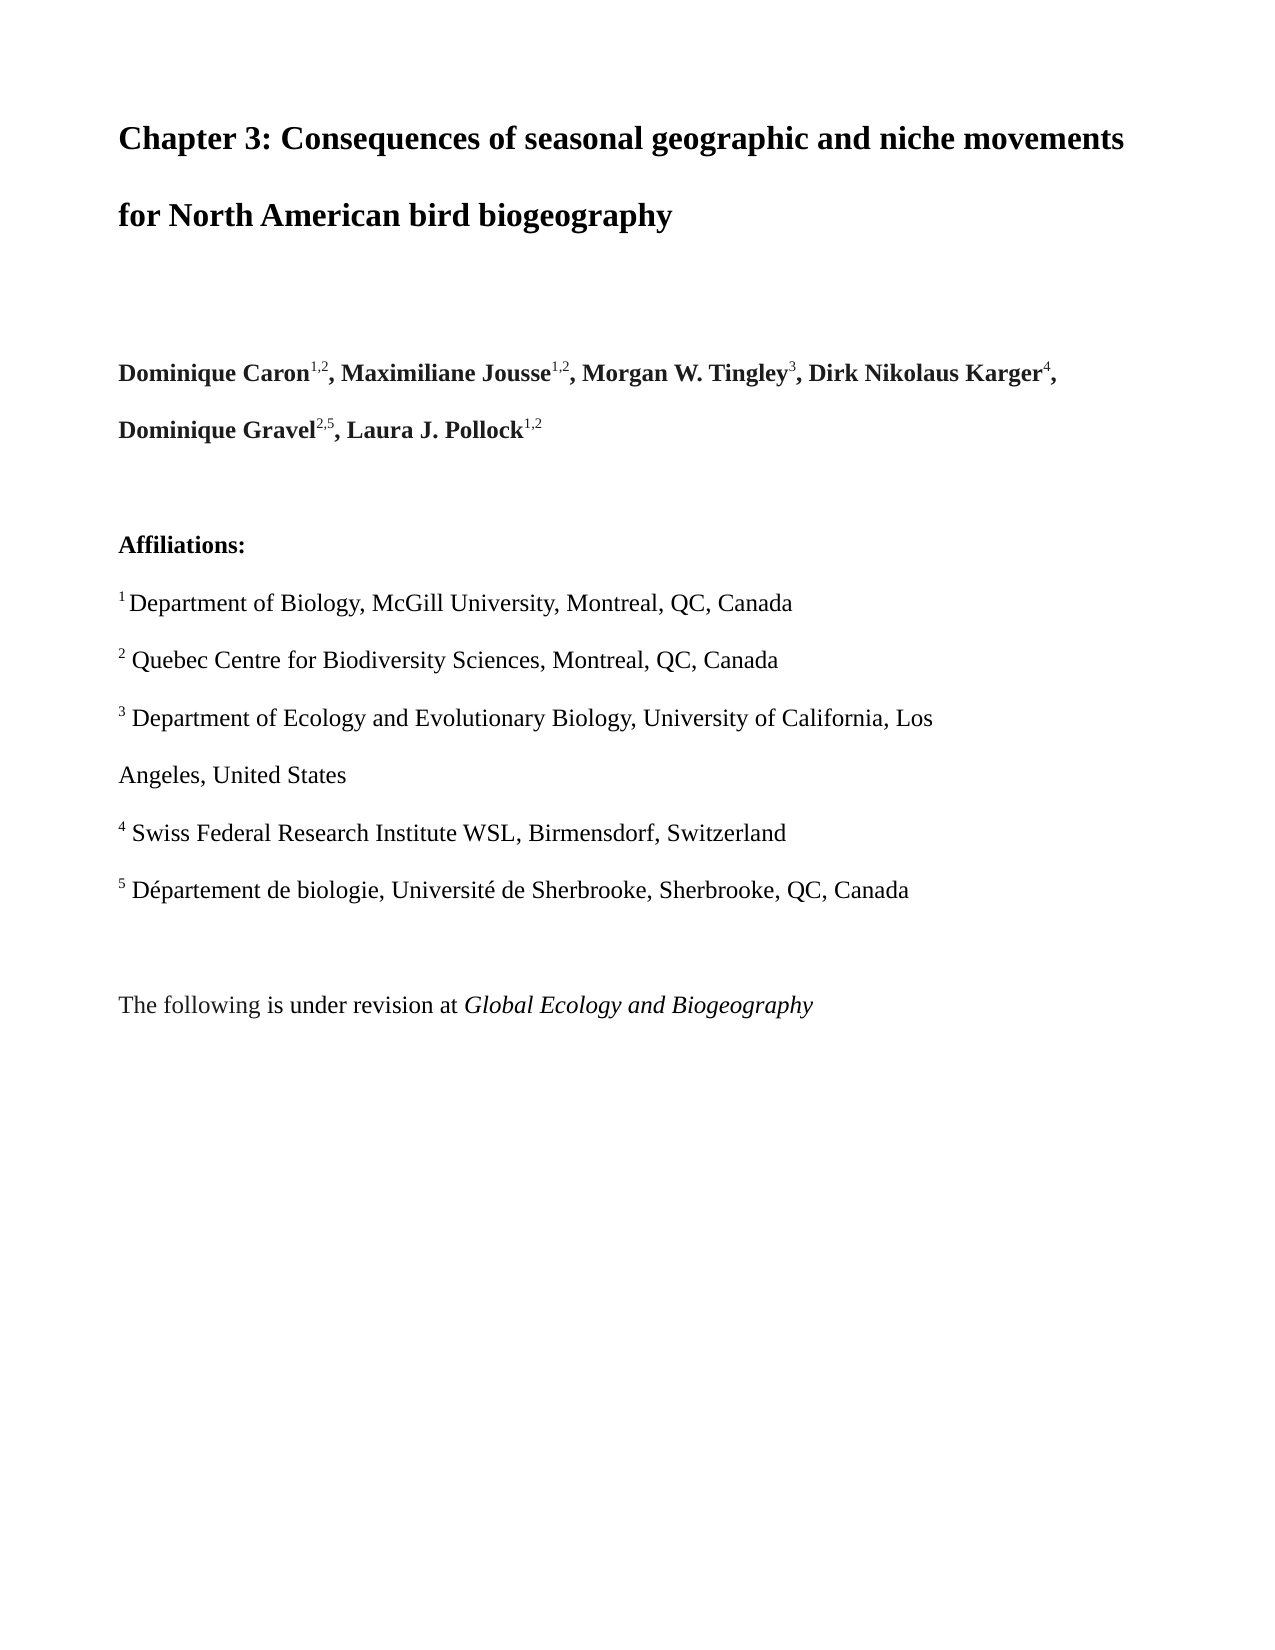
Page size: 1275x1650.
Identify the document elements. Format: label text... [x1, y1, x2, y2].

text Affiliations: [118, 530, 1157, 559]
text 5 Département de biologie, Université de Sherbrooke, Sherbrooke, QC, Canada [118, 875, 1157, 904]
text 2 Quebec Centre for Biodiversity Sciences, Montreal, QC, Canada [118, 645, 1157, 674]
text Angeles, United States [118, 760, 1157, 789]
text 4 Swiss Federal Research Institute WSL, Birmensdorf, Switzerland [118, 818, 1157, 846]
text Dominique Caron1,2, Maximiliane Jousse1,2, Morgan W. Tingley3, Dirk Nikolaus Karger4, Dominique Gravel2,5, Laura J. Pollock1,2 [118, 358, 1157, 444]
text 1 Department of Biology, McGill University, Montreal, QC, Canada [118, 588, 1157, 616]
subtitle Chapter 3: Consequences of seasonal geographic and niche movements for North American bird biogeography [118, 118, 1157, 233]
text The following is under revision at Global Ecology and Biogeography [118, 990, 1157, 1019]
text 3 Department of Ecology and Evolutionary Biology, University of California, Los [118, 703, 1157, 731]
